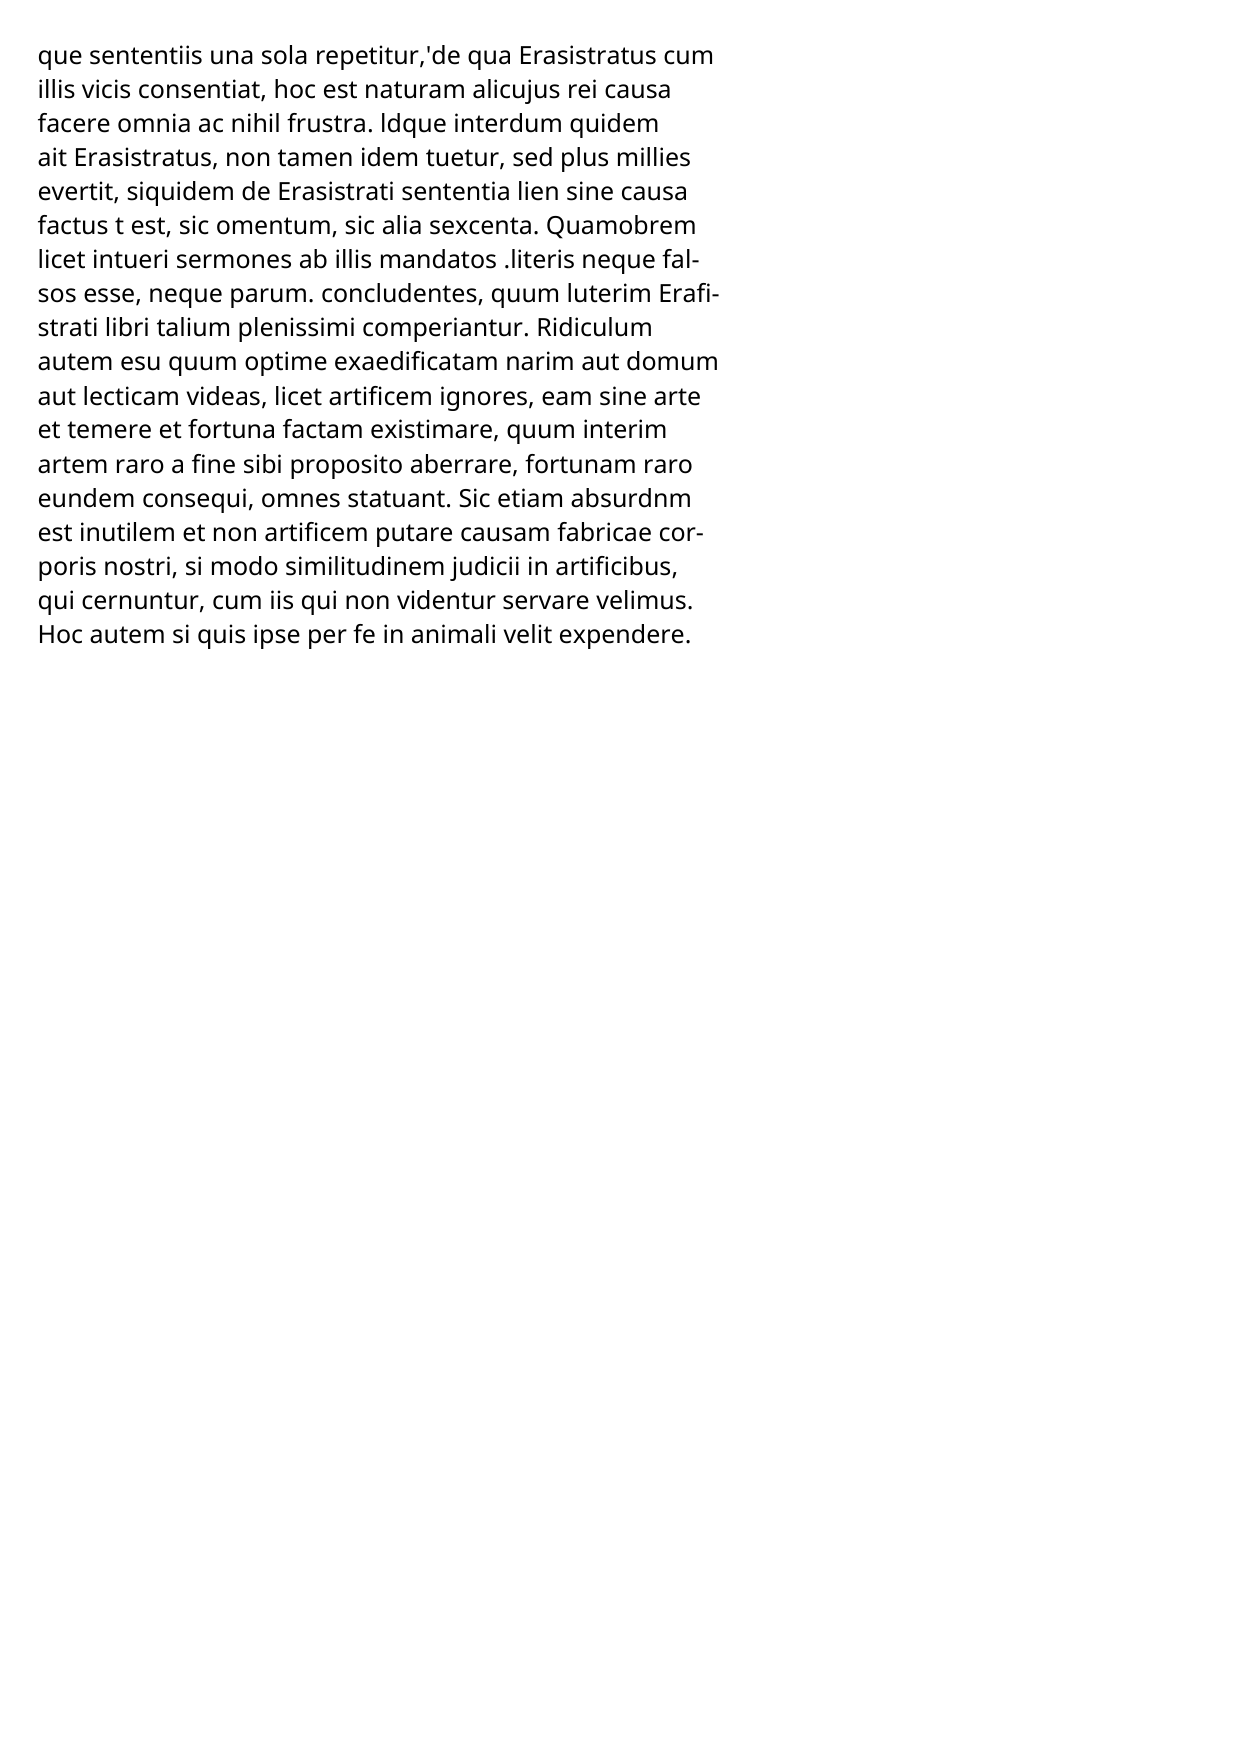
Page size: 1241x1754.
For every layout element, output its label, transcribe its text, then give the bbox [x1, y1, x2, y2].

text que sententiis una sola repetitur,'de qua Erasistratus cum illis vicis consentiat, hoc est naturam alicujus rei causa facere omnia ac nihil frustra. ldque interdum quidem ait Erasistratus, non tamen idem tuetur, sed plus millies evertit, siquidem de Erasistrati sententia lien sine causa factus t est, sic omentum, sic alia sexcenta. Quamobrem licet intueri sermones ab illis mandatos .literis neque fal- sos esse, neque parum. concludentes, quum luterim Erafi- strati libri talium plenissimi comperiantur. Ridiculum autem esu quum optime exaedificatam narim aut domum aut lecticam videas, licet artificem ignores, eam sine arte et temere et fortuna factam existimare, quum interim artem raro a fine sibi proposito aberrare, fortunam raro eundem consequi, omnes statuant. Sic etiam absurdnm est inutilem et non artificem putare causam fabricae cor- poris nostri, si modo similitudinem judicii in artificibus, qui cernuntur, cum iis qui non videntur servare velimus. Hoc autem si quis ipse per fe in animali velit expendere. [37, 37, 1203, 651]
